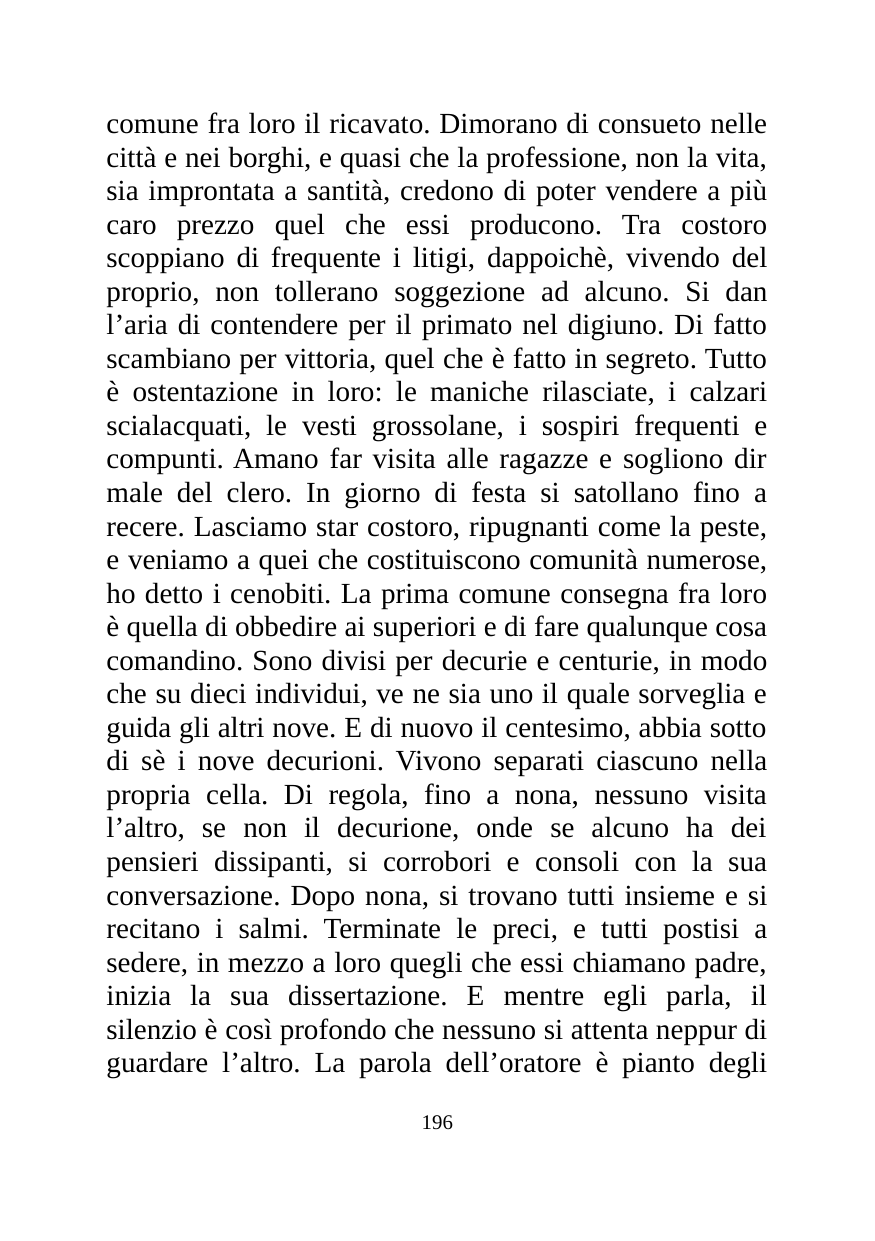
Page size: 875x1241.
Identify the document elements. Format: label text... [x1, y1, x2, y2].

text comune fra loro il ricavato. Dimorano di consueto nelle città e nei borghi, e quasi che la professione, non la vita, sia improntata a santità, credono di poter vendere a più caro prezzo quel che essi producono. Tra costoro scoppiano di frequente i litigi, dappoichè, vivendo del proprio, non tollerano soggezione ad alcuno. Si dan l’aria di contendere per il primato nel digiuno. Di fatto scambiano per vittoria, quel che è fatto in segreto. Tutto è ostentazione in loro: le maniche rilasciate, i calzari scialacquati, le vesti grossolane, i sospiri frequenti e compunti. Amano far visita alle ragazze e sogliono dir male del clero. In giorno di festa si satollano fino a recere. Lasciamo star costoro, ripugnanti come la peste, e veniamo a quei che costituiscono comunità numerose, ho detto i cenobiti. La prima comune consegna fra loro è quella di obbedire ai superiori e di fare qualunque cosa comandino. Sono divisi per decurie e centurie, in modo che su dieci individui, ve ne sia uno il quale sorveglia e guida gli altri nove. E di nuovo il centesimo, abbia sotto di sè i nove decurioni. Vivono separati ciascuno nella propria cella. Di regola, fino a nona, nessuno visita l’altro, se non il decurione, onde se alcuno ha dei pensieri dissipanti, si corrobori e consoli con la sua conversazione. Dopo nona, si trovano tutti insieme e si recitano i salmi. Terminate le preci, e tutti postisi a sedere, in mezzo a loro quegli che essi chiamano padre, inizia la sua dissertazione. E mentre egli parla, il silenzio è così profondo che nessuno si attenta neppur di guardare l’altro. La parola dell’oratore è pianto degli [106, 106, 768, 1079]
